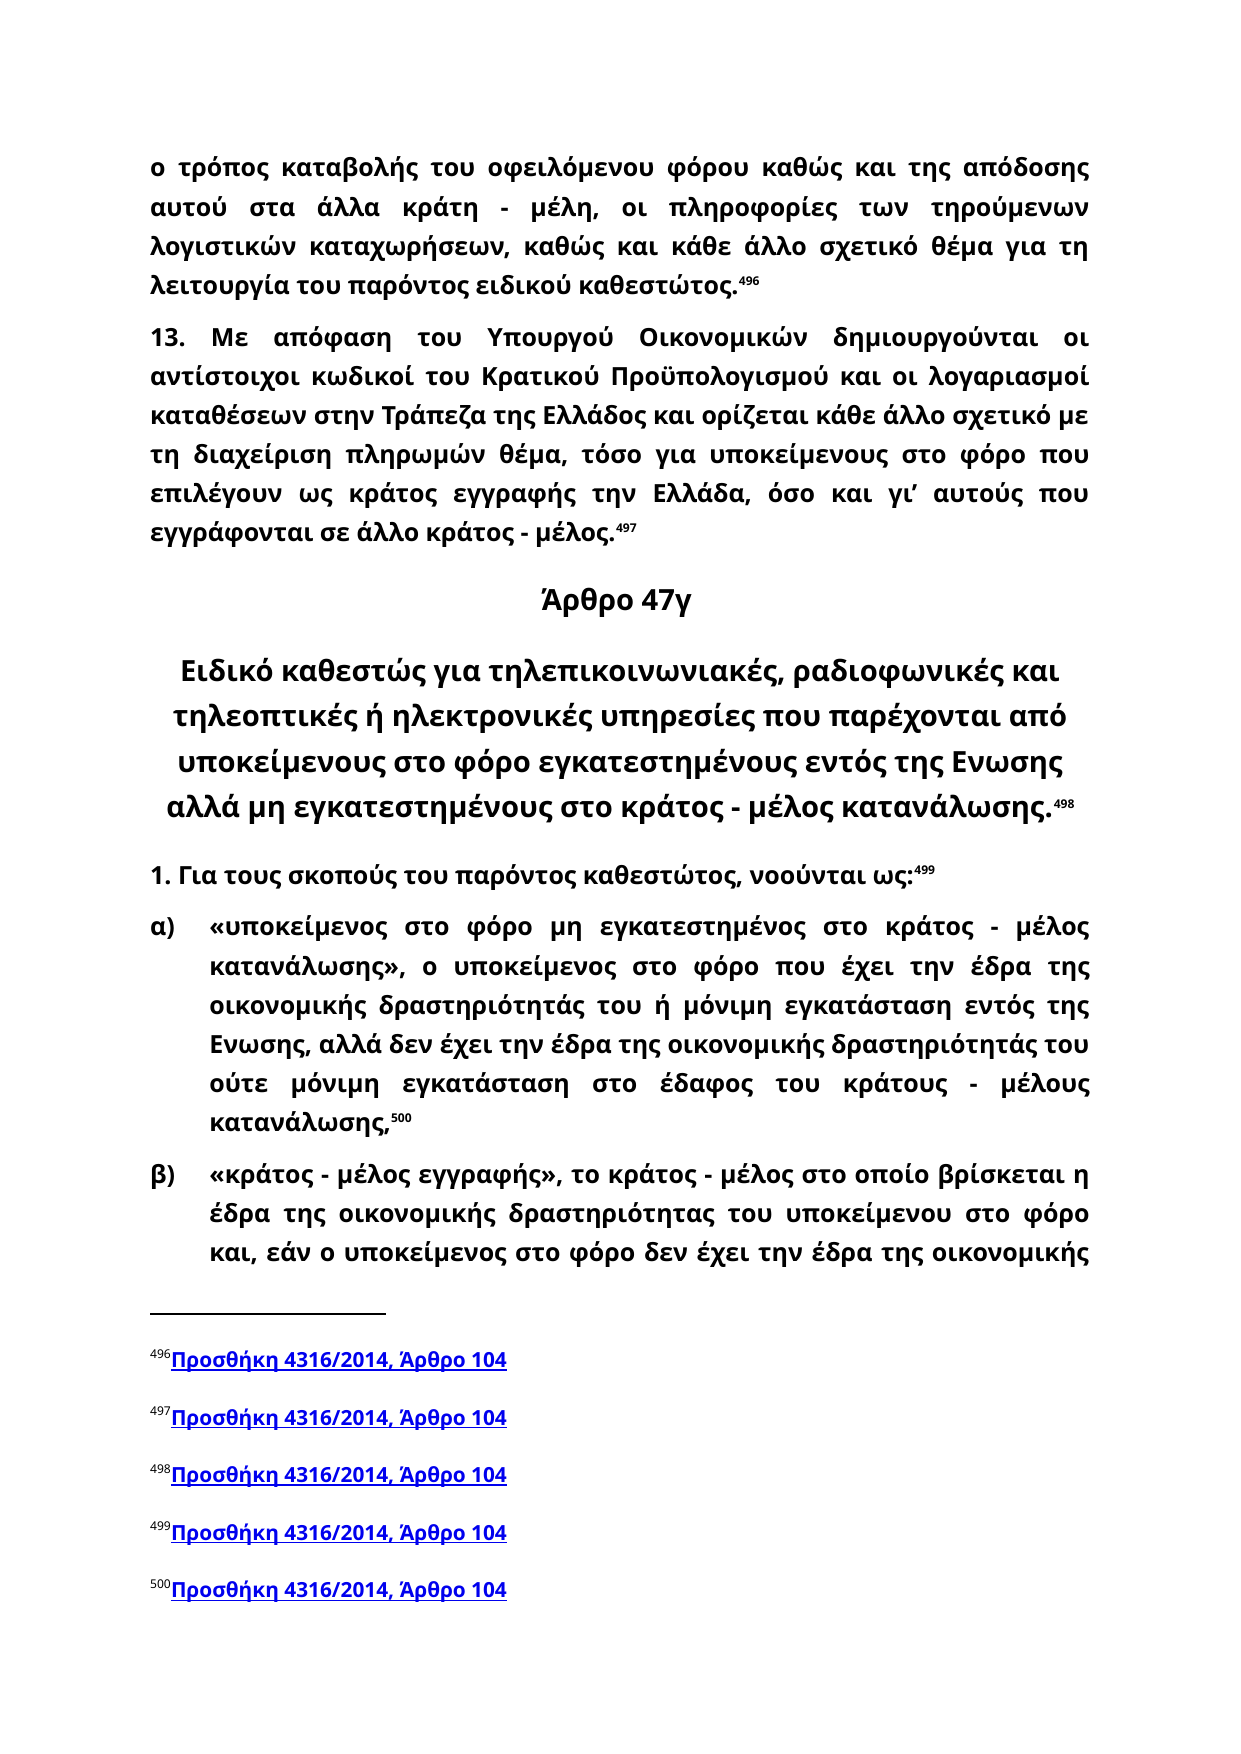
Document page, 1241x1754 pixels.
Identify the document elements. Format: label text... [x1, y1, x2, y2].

text Προσθήκη 4316/2014, Άρθρο 104 [150, 1518, 1090, 1546]
text Προσθήκη 4316/2014, Άρθρο 104 [150, 1345, 1090, 1373]
text Προσθήκη 4316/2014, Άρθρο 104 [150, 1576, 1090, 1604]
text Προσθήκη 4316/2014, Άρθρο 104 [150, 1403, 1090, 1431]
subtitle Άρθρο 47γ [150, 579, 1090, 619]
subtitle Ειδικό καθεστώς για τηλεπικοινωνιακές, ραδιοφωνικές και τηλεοπτικές ή ηλεκτρονικές υπηρεσίες που παρέχονται από υποκείμενους στο φόρο εγκατεστημένους εντός της Ενωσης αλλά μη εγκατεστημένους στο κράτος - μέλος κατανάλωσης. [150, 650, 1090, 826]
text 1. Για τους σκοπούς του παρόντος καθεστώτος, νοούνται ως: [150, 857, 1090, 891]
text Προσθήκη 4316/2014, Άρθρο 104 [150, 1460, 1090, 1489]
list α) «υποκείμενος στο φόρο μη εγκατεστημένος στο κράτος - μέλος κατανάλωσης», ο υποκείμενος στο φόρο που έχει την έδρα της οικονομικής δραστηριότητάς του ή μόνιμη εγκατάσταση εντός της Ενωσης, αλλά δεν έχει την έδρα της οικονομικής δραστηριότητάς του ούτε μόνιμη εγκατάσταση στο έδαφος του κράτους - μέλους κατανάλωσης, [150, 909, 1090, 1139]
list β) «κράτος - μέλος εγγραφής», το κράτος - μέλος στο οποίο βρίσκεται η έδρα της οικονομικής δραστηριότητας του υποκείμενου στο φόρο και, εάν ο υποκείμενος στο φόρο δεν έχει την έδρα της οικονομικής [150, 1156, 1090, 1269]
text 13. Με απόφαση του Υπουργού Οικονομικών δημιουργούνται οι αντίστοιχοι κωδικοί του Κρατικού Προϋπολογισμού και οι λογαριασμοί καταθέσεων στην Τράπεζα της Ελλάδος και ορίζεται κάθε άλλο σχετικό με τη διαχείριση πληρωμών θέμα, τόσο για υποκείμενους στο φόρο που επιλέγουν ως κράτος εγγραφής την Ελλάδα, όσο και γι’ αυτούς που εγγράφονται σε άλλο κράτος - μέλος. [150, 319, 1090, 549]
text ο τρόπος καταβολής του οφειλόμενου φόρου καθώς και της απόδοσης αυτού στα άλλα κράτη - μέλη, οι πληροφορίες των τηρούμενων λογιστικών καταχωρήσεων, καθώς και κάθε άλλο σχετικό θέμα για τη λειτουργία του παρόντος ειδικού καθεστώτος. [150, 150, 1090, 302]
